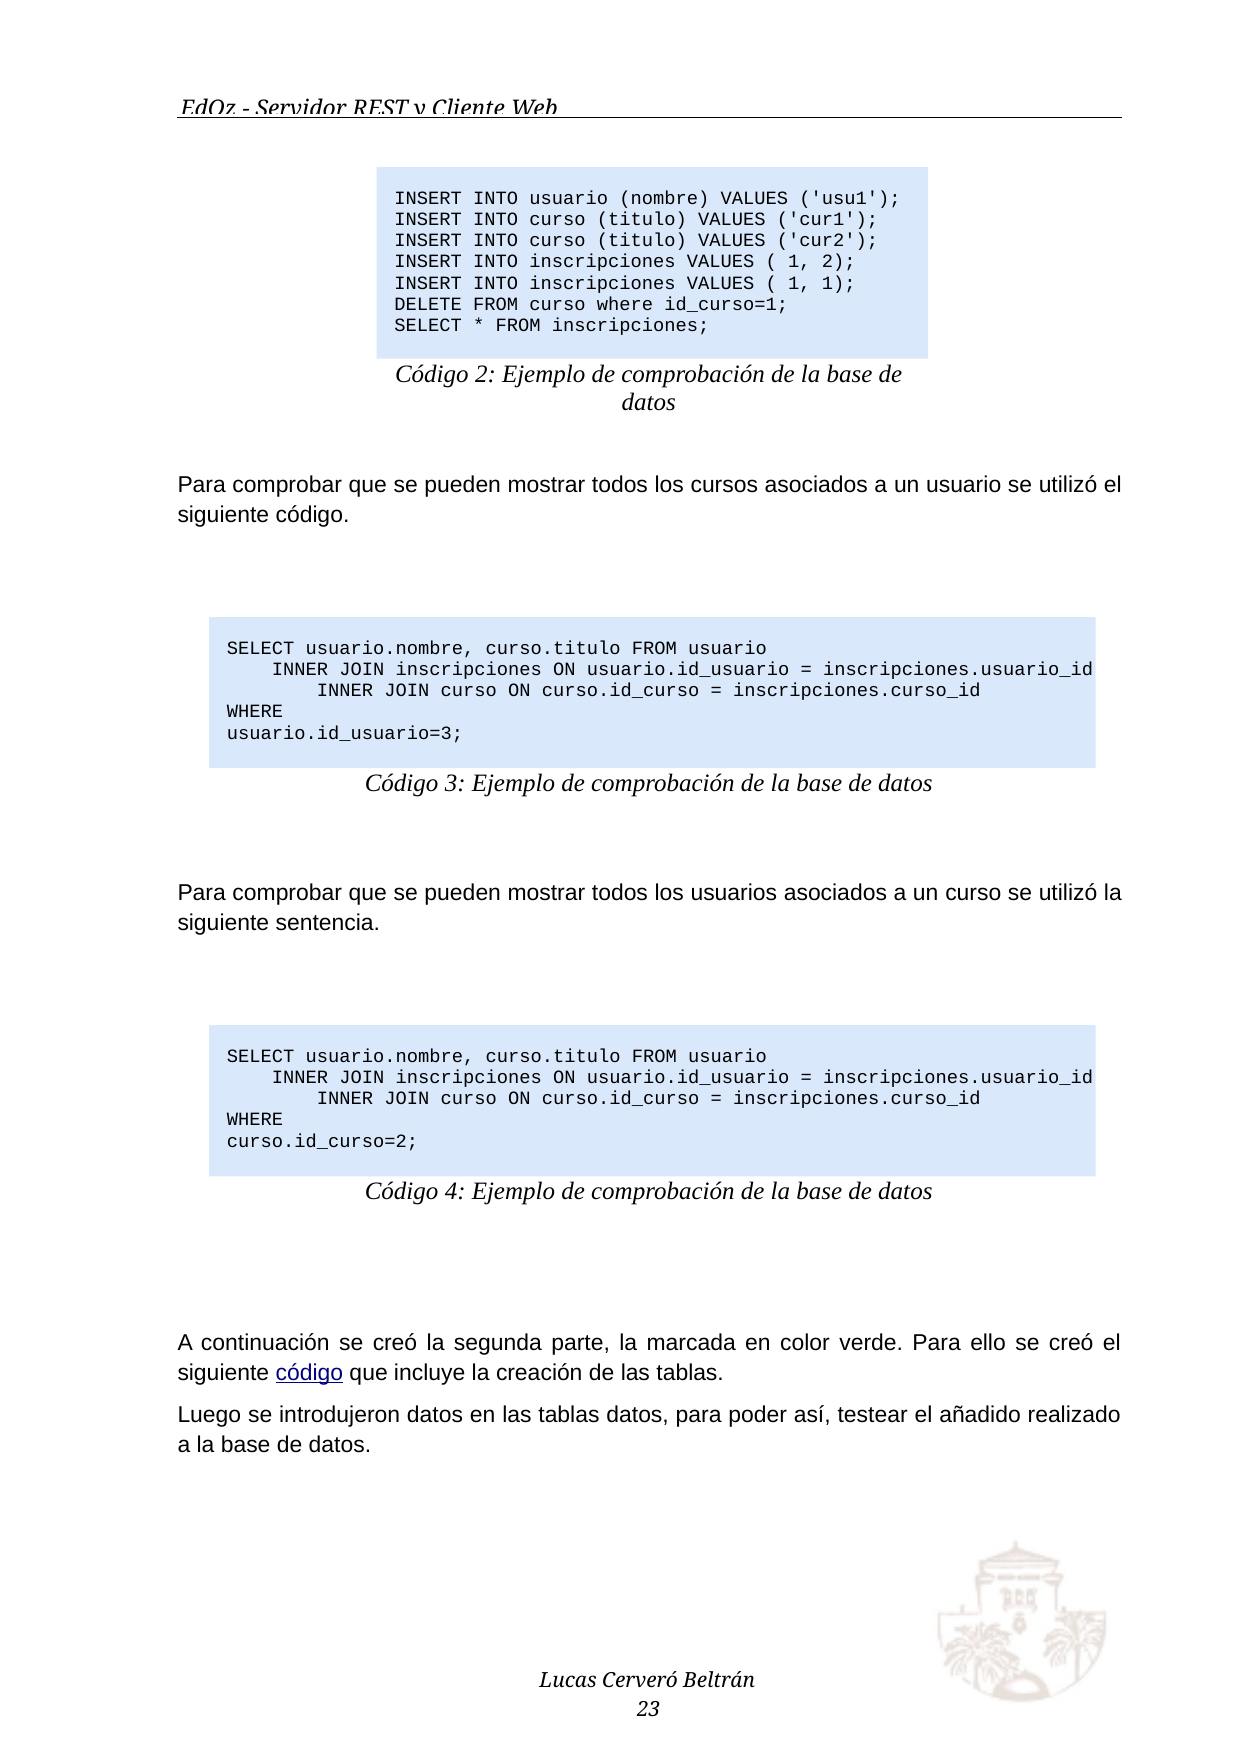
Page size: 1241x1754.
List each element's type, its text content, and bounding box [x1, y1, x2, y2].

text A continuación se creó la segunda parte, la marcada en color verde. Para ello se creó el siguiente código que incluye la creación de las tablas. [177, 1329, 1122, 1386]
text Código 3: Ejemplo de comprobación de la base de datos [204, 625, 1096, 797]
text Luego se introdujeron datos en las tablas datos, para poder así, testear el añadido realizado a la base de datos. [177, 1401, 1122, 1458]
text Para comprobar que se pueden mostrar todos los cursos asociados a un usuario se utilizó el siguiente código. [177, 471, 1122, 527]
text Código 4: Ejemplo de comprobación de la base de datos [204, 1033, 1096, 1205]
text Código 2: Ejemplo de comprobación de la base de datos [371, 175, 928, 416]
text Para comprobar que se pueden mostrar todos los usuarios asociados a un curso se utilizó la siguiente sentencia. [177, 879, 1122, 936]
